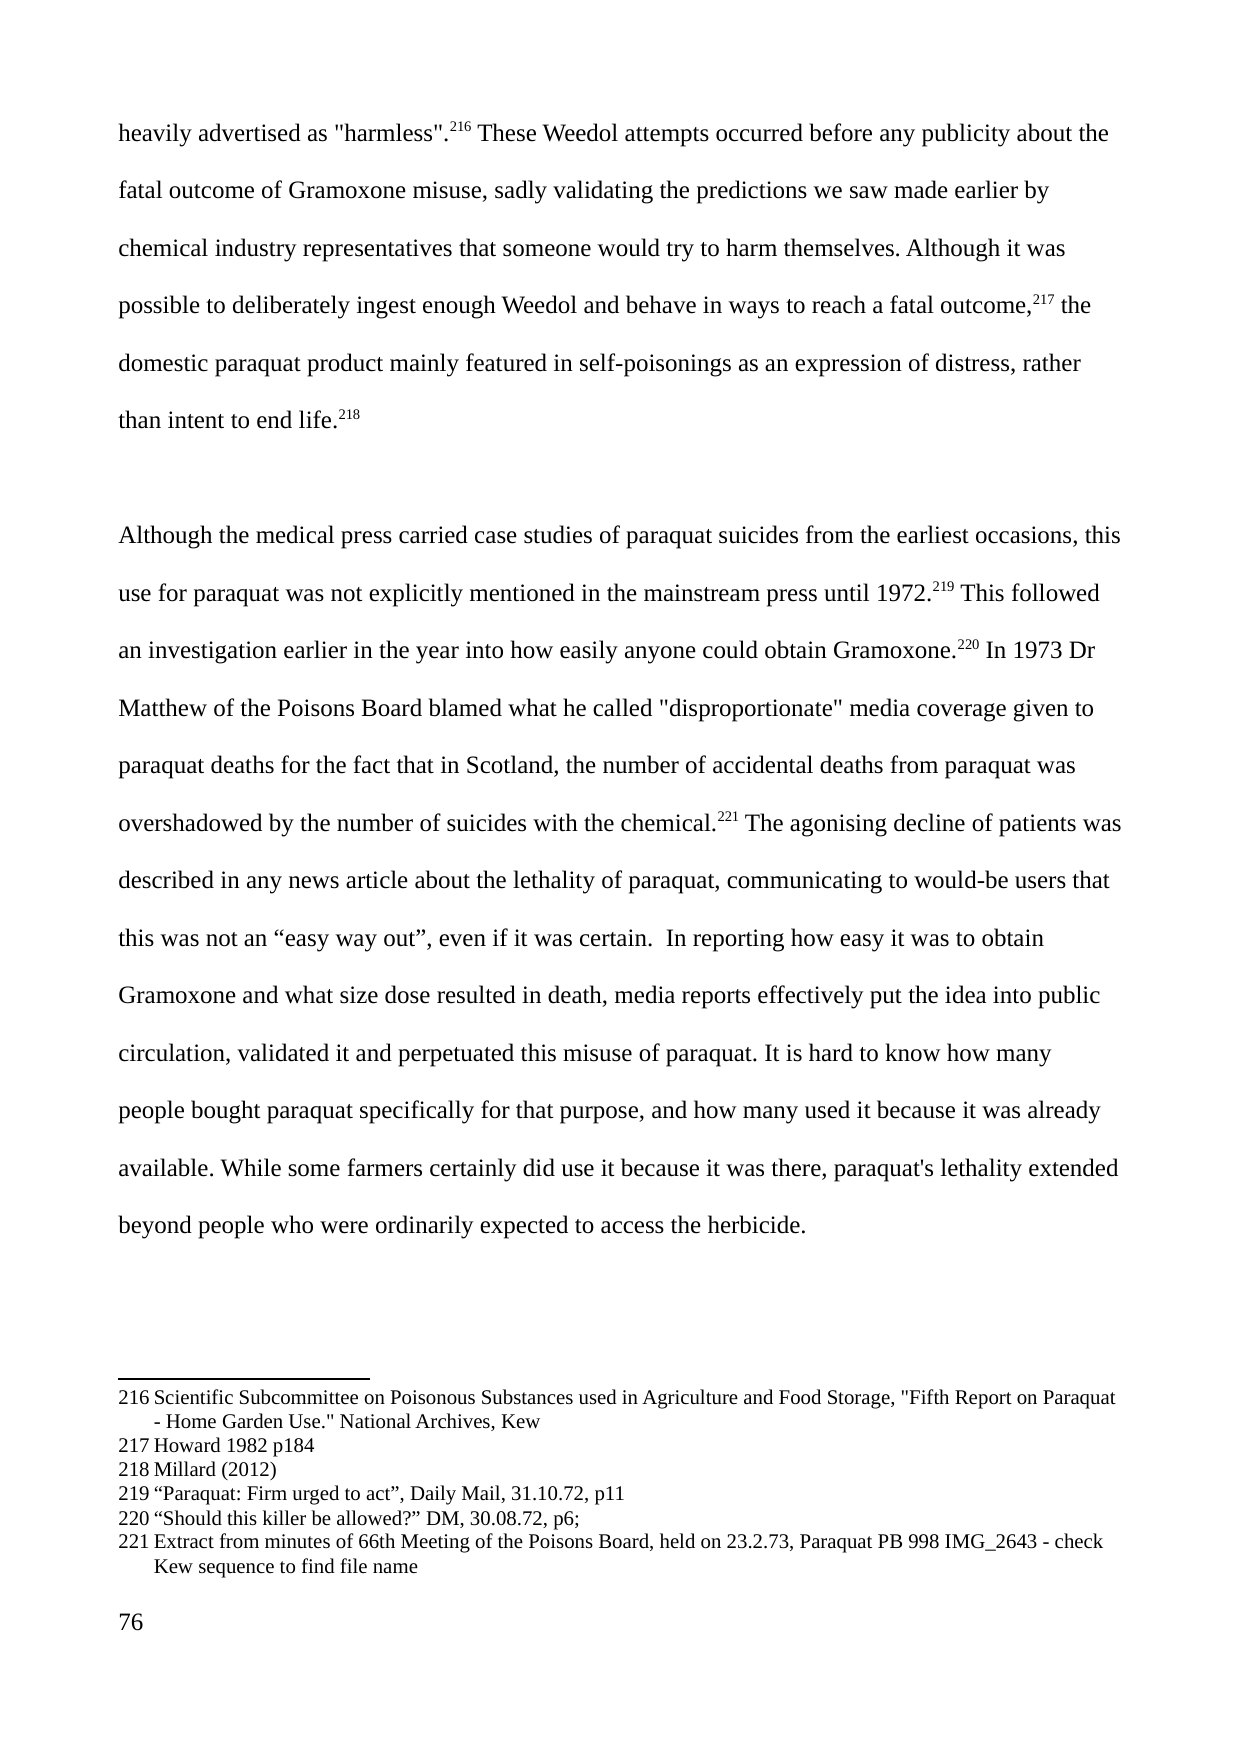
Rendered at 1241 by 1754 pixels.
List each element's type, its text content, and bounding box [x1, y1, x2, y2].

text Although the medical press carried case studies of paraquat suicides from the earliest occasions, this use for paraquat was not explicitly mentioned in the mainstream press until 1972. This followed an investigation earlier in the year into how easily anyone could obtain Gramoxone. In 1973 Dr Matthew of the Poisons Board blamed what he called "disproportionate" media coverage given to paraquat deaths for the fact that in Scotland, the number of accidental deaths from paraquat was overshadowed by the number of suicides with the chemical. The agonising decline of patients was described in any news article about the lethality of paraquat, communicating to would-be users that this was not an “easy way out”, even if it was certain. In reporting how easy it was to obtain Gramoxone and what size dose resulted in death, media reports effectively put the idea into public circulation, validated it and perpetuated this misuse of paraquat. It is hard to know how many people bought paraquat specifically for that purpose, and how many used it because it was already available. While some farmers certainly did use it because it was there, paraquat's lethality extended beyond people who were ordinarily expected to access the herbicide. [118, 521, 1122, 1239]
text “Paraquat: Firm urged to act”, Daily Mail, 31.10.72, p11 [118, 1481, 1122, 1505]
text Howard 1982 p184 [118, 1433, 1122, 1457]
text Extract from minutes of 66th Meeting of the Poisons Board, held on 23.2.73, Paraquat PB 998 IMG_2643 - check Kew sequence to find file name [118, 1529, 1122, 1578]
text Scientific Subcommittee on Poisonous Substances used in Agriculture and Food Storage, "Fifth Report on Paraquat - Home Garden Use." National Archives, Kew [118, 1385, 1122, 1433]
text “Should this killer be allowed?” DM, 30.08.72, p6; [118, 1505, 1122, 1529]
text Millard (2012) [118, 1457, 1122, 1481]
text heavily advertised as "harmless". These Weedol attempts occurred before any publicity about the fatal outcome of Gramoxone misuse, sadly validating the predictions we saw made earlier by chemical industry representatives that someone would try to harm themselves. Although it was possible to deliberately ingest enough Weedol and behave in ways to reach a fatal outcome, the domestic paraquat product mainly featured in self-poisonings as an expression of distress, rather than intent to end life. [118, 118, 1122, 434]
